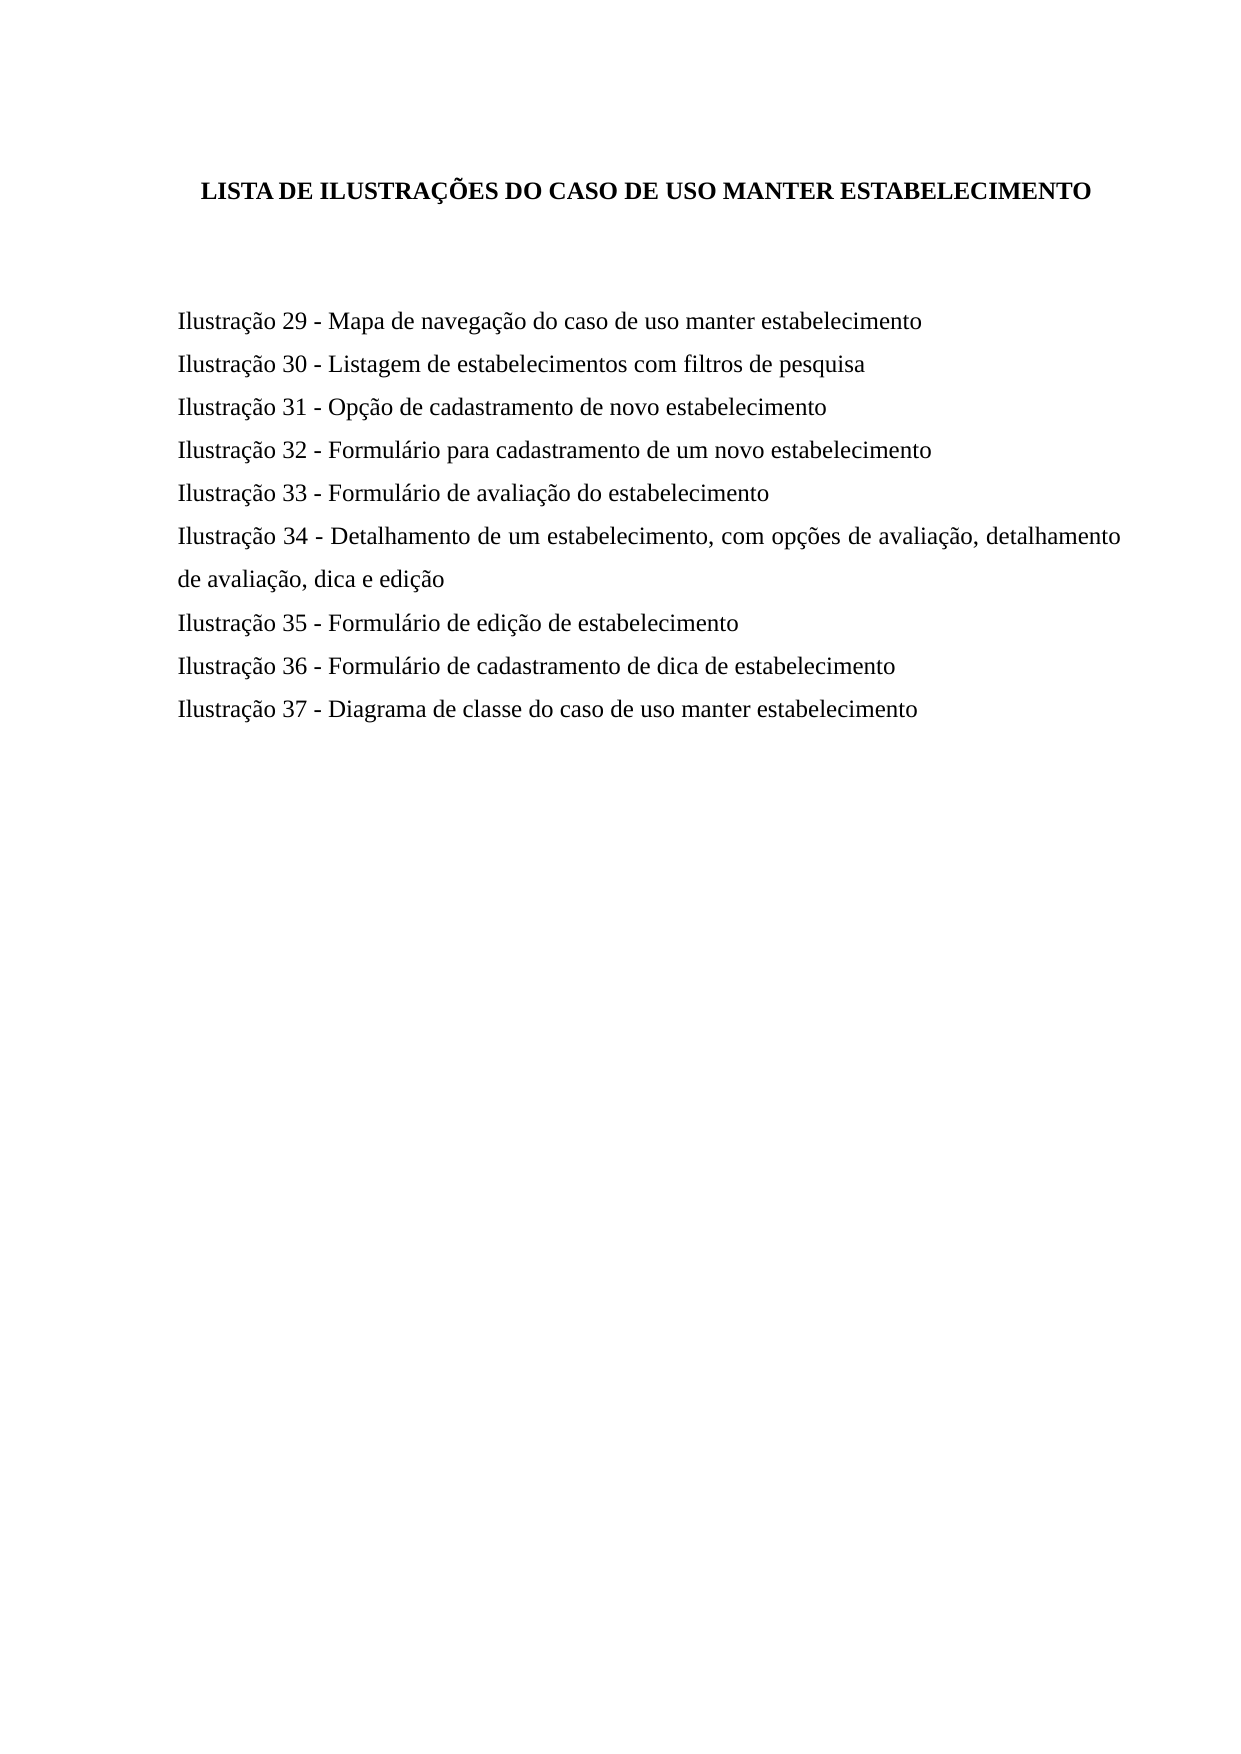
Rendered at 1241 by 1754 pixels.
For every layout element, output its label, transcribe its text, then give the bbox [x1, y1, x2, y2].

text Ilustração 36 - Formulário de cadastramento de dica de estabelecimento [177, 651, 1122, 679]
text Ilustração 34 - Detalhamento de um estabelecimento, com opções de avaliação, detalhamento de avaliação, dica e edição [177, 521, 1122, 593]
text Ilustração 30 - Listagem de estabelecimentos com filtros de pesquisa [177, 349, 1122, 378]
text Lista de ilustraÇÕes do caso de uso manter estabelecimento [177, 176, 1122, 205]
text Ilustração 29 - Mapa de navegação do caso de uso manter estabelecimento [177, 306, 1122, 334]
text Ilustração 33 - Formulário de avaliação do estabelecimento [177, 478, 1122, 507]
text Ilustração 35 - Formulário de edição de estabelecimento [177, 608, 1122, 636]
text Ilustração 31 - Opção de cadastramento de novo estabelecimento [177, 392, 1122, 421]
text Ilustração 32 - Formulário para cadastramento de um novo estabelecimento [177, 435, 1122, 464]
text Ilustração 37 - Diagrama de classe do caso de uso manter estabelecimento [177, 694, 1122, 723]
